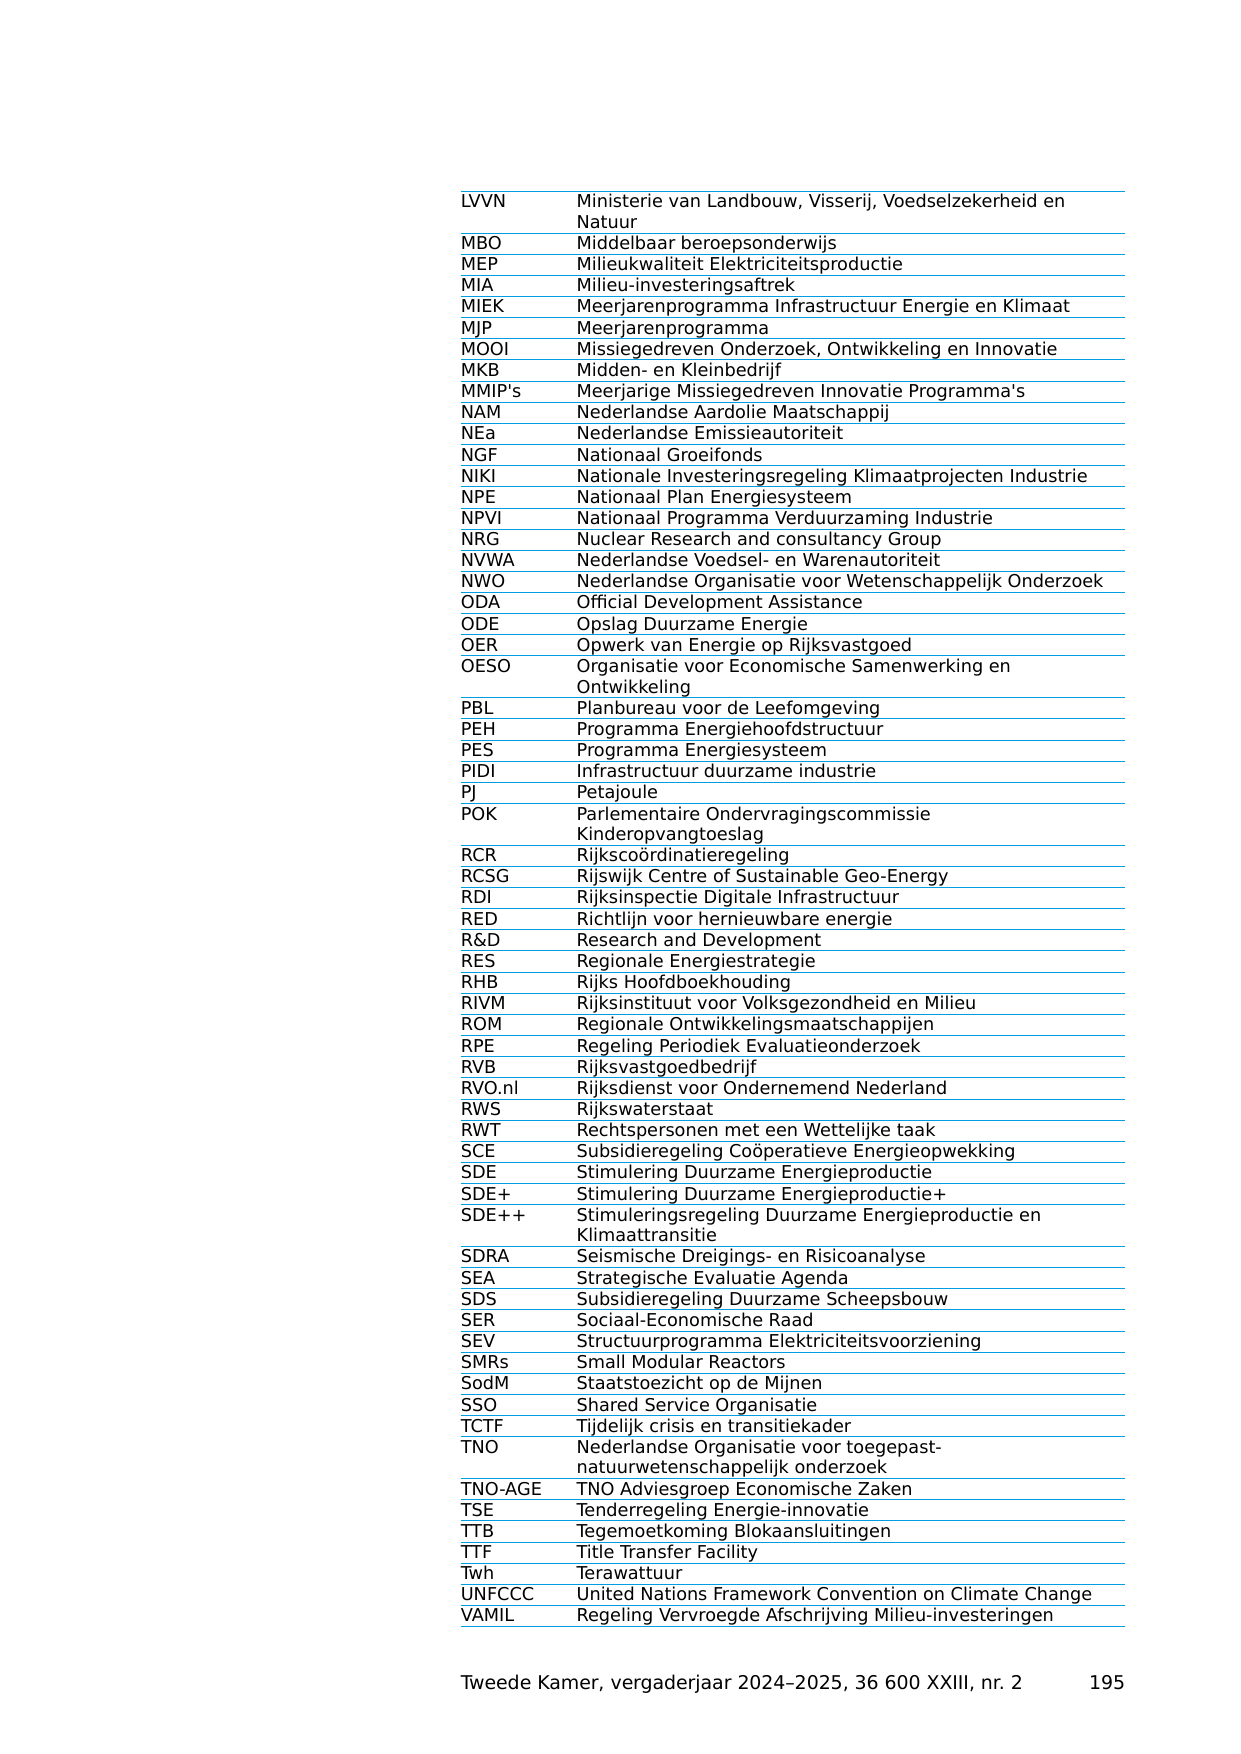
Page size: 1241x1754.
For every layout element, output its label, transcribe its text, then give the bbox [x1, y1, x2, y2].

table_cell MOOI [461, 339, 573, 359]
table_cell NVWA [461, 551, 573, 571]
table_cell Ministerie van Landbouw, Visserij, Voedselzekerheid en Natuur [574, 192, 1125, 232]
table_cell Rechtspersonen met een Wettelijke taak [574, 1121, 1125, 1141]
table_cell RDI [461, 888, 573, 908]
table_cell Meerjarenprogramma Infrastructuur Energie en Klimaat [574, 297, 1125, 317]
table_cell TSE [461, 1500, 573, 1520]
table_cell OESO [461, 656, 573, 697]
table_cell SDS [461, 1289, 573, 1309]
table_cell NGF [461, 445, 573, 465]
table_cell Official Development Assistance [574, 593, 1125, 613]
table_cell MIEK [461, 297, 573, 317]
table_cell SEV [461, 1332, 573, 1352]
table_cell Nuclear Research and consultancy Group [574, 530, 1125, 550]
table_cell RPE [461, 1036, 573, 1056]
table_cell Missiegedreven Onderzoek, Ontwikkeling en Innovatie [574, 339, 1125, 359]
table_cell Sociaal-Economische Raad [574, 1310, 1125, 1331]
table_cell Programma Energiesysteem [574, 741, 1125, 761]
table_cell Nederlandse Organisatie voor toegepast-natuurwetenschappelijk onderzoek [574, 1437, 1125, 1478]
table_cell MKB [461, 360, 573, 381]
table_cell ODA [461, 593, 573, 613]
table_cell RED [461, 909, 573, 929]
table_cell PIDI [461, 762, 573, 782]
table_cell NWO [461, 572, 573, 592]
table_cell NAM [461, 403, 573, 423]
table_cell RWS [461, 1100, 573, 1119]
table_cell Rijksinspectie Digitale Infrastructuur [574, 888, 1125, 908]
table_cell RWT [461, 1121, 573, 1141]
table_cell Parlementaire Ondervragingscommissie Kinderopvangtoeslag [574, 804, 1125, 845]
table_cell MBO [461, 234, 573, 254]
table_cell Stimulering Duurzame Energieproductie [574, 1163, 1125, 1183]
table_cell NIKI [461, 466, 573, 486]
table_cell Meerjarenprogramma [574, 318, 1125, 338]
table_cell Regeling Periodiek Evaluatieonderzoek [574, 1036, 1125, 1056]
table_cell Title Transfer Facility [574, 1543, 1125, 1563]
table_cell SodM [461, 1374, 573, 1394]
table_cell Strategische Evaluatie Agenda [574, 1268, 1125, 1288]
table_cell ROM [461, 1015, 573, 1035]
table_cell Nationaal Plan Energiesysteem [574, 487, 1125, 507]
table_cell Terawattuur [574, 1564, 1125, 1584]
table_cell SDRA [461, 1247, 573, 1267]
table_cell Regionale Ontwikkelingsmaatschappijen [574, 1015, 1125, 1035]
table_cell MJP [461, 318, 573, 338]
table_cell TNO Adviesgroep Economische Zaken [574, 1479, 1125, 1499]
table_cell RIVM [461, 994, 573, 1014]
table_cell SDE [461, 1163, 573, 1183]
table_cell POK [461, 804, 573, 845]
table_cell Stimulering Duurzame Energieproductie+ [574, 1184, 1125, 1204]
table_cell PES [461, 741, 573, 761]
table_cell Rijks Hoofdboekhouding [574, 973, 1125, 993]
table_cell TNO [461, 1437, 573, 1478]
table_cell MMIP's [461, 382, 573, 402]
table_cell TNO-AGE [461, 1479, 573, 1499]
table_cell Opslag Duurzame Energie [574, 614, 1125, 634]
table_cell Infrastructuur duurzame industrie [574, 762, 1125, 782]
table_cell Tegemoetkoming Blokaansluitingen [574, 1521, 1125, 1541]
table_cell Richtlijn voor hernieuwbare energie [574, 909, 1125, 929]
table_cell Meerjarige Missiegedreven Innovatie Programma's [574, 382, 1125, 402]
table_cell RCR [461, 846, 573, 866]
table_cell Subsidieregeling Coöperatieve Energieopwekking [574, 1142, 1125, 1162]
table_cell Subsidieregeling Duurzame Scheepsbouw [574, 1289, 1125, 1309]
table_cell Organisatie voor Economische Samenwerking en Ontwikkeling [574, 656, 1125, 697]
table_cell RVO.nl [461, 1078, 573, 1098]
table_cell RVB [461, 1057, 573, 1077]
table_cell Nationaal Groeifonds [574, 445, 1125, 465]
table_cell Rijksdienst voor Ondernemend Nederland [574, 1078, 1125, 1098]
table_cell Milieukwaliteit Elektriciteitsproductie [574, 255, 1125, 275]
table_cell SMRs [461, 1353, 573, 1373]
table_cell NRG [461, 530, 573, 550]
table_cell Rijksinstituut voor Volksgezondheid en Milieu [574, 994, 1125, 1014]
table_cell Petajoule [574, 783, 1125, 803]
table_cell Regionale Energiestrategie [574, 951, 1125, 972]
table_cell SCE [461, 1142, 573, 1162]
table_cell Tenderregeling Energie-innovatie [574, 1500, 1125, 1520]
table_cell RES [461, 951, 573, 972]
table_cell PEH [461, 719, 573, 739]
table_cell NPE [461, 487, 573, 507]
table_cell Rijkswaterstaat [574, 1100, 1125, 1119]
table_cell R&D [461, 930, 573, 950]
table_cell Nationaal Programma Verduurzaming Industrie [574, 509, 1125, 528]
table_cell Planbureau voor de Leefomgeving [574, 698, 1125, 718]
table_cell TTF [461, 1543, 573, 1563]
table_cell Middelbaar beroepsonderwijs [574, 234, 1125, 254]
table_cell Structuurprogramma Elektriciteitsvoorziening [574, 1332, 1125, 1352]
table_cell Twh [461, 1564, 573, 1584]
table_cell Stimuleringsregeling Duurzame Energieproductie en Klimaattransitie [574, 1205, 1125, 1246]
table_cell SDE+ [461, 1184, 573, 1204]
table_cell SDE++ [461, 1205, 573, 1246]
table_cell Programma Energiehoofdstructuur [574, 719, 1125, 739]
table_cell Regeling Vervroegde Afschrijving Milieu-investeringen [574, 1606, 1125, 1626]
table_cell Nationale Investeringsregeling Klimaatprojecten Industrie [574, 466, 1125, 486]
table_cell RHB [461, 973, 573, 993]
table_cell Research and Development [574, 930, 1125, 950]
table_cell Nederlandse Emissieautoriteit [574, 424, 1125, 444]
table_cell Nederlandse Aardolie Maatschappij [574, 403, 1125, 423]
table_cell Shared Service Organisatie [574, 1395, 1125, 1415]
table_cell PBL [461, 698, 573, 718]
table_cell Nederlandse Organisatie voor Wetenschappelijk Onderzoek [574, 572, 1125, 592]
table_cell Nederlandse Voedsel- en Warenautoriteit [574, 551, 1125, 571]
table_cell Milieu-investeringsaftrek [574, 276, 1125, 296]
table_cell Opwerk van Energie op Rĳksvastgoed [574, 635, 1125, 655]
table_cell MIA [461, 276, 573, 296]
table_cell NPVI [461, 509, 573, 528]
table_cell Midden- en Kleinbedrijf [574, 360, 1125, 381]
table_cell LVVN [461, 192, 573, 232]
table_cell TTB [461, 1521, 573, 1541]
table_cell RCSG [461, 867, 573, 887]
table_cell UNFCCC [461, 1585, 573, 1605]
table_cell PJ [461, 783, 573, 803]
table_cell TCTF [461, 1416, 573, 1436]
table_cell NEa [461, 424, 573, 444]
table_cell OER [461, 635, 573, 655]
table_cell Seismische Dreigings- en Risicoanalyse [574, 1247, 1125, 1267]
table_cell United Nations Framework Convention on Climate Change [574, 1585, 1125, 1605]
table_cell SSO [461, 1395, 573, 1415]
table_cell Tijdelijk crisis en transitiekader [574, 1416, 1125, 1436]
table_cell Rĳswĳk Centre of Sustainable Geo-Energy [574, 867, 1125, 887]
table_cell VAMIL [461, 1606, 573, 1626]
table_cell Staatstoezicht op de Mijnen [574, 1374, 1125, 1394]
table_cell Rijkscoördinatieregeling [574, 846, 1125, 866]
table_cell ODE [461, 614, 573, 634]
table_cell SEA [461, 1268, 573, 1288]
table_cell Small Modular Reactors [574, 1353, 1125, 1373]
table_cell MEP [461, 255, 573, 275]
table_cell Rijksvastgoedbedrijf [574, 1057, 1125, 1077]
table_cell SER [461, 1310, 573, 1331]
